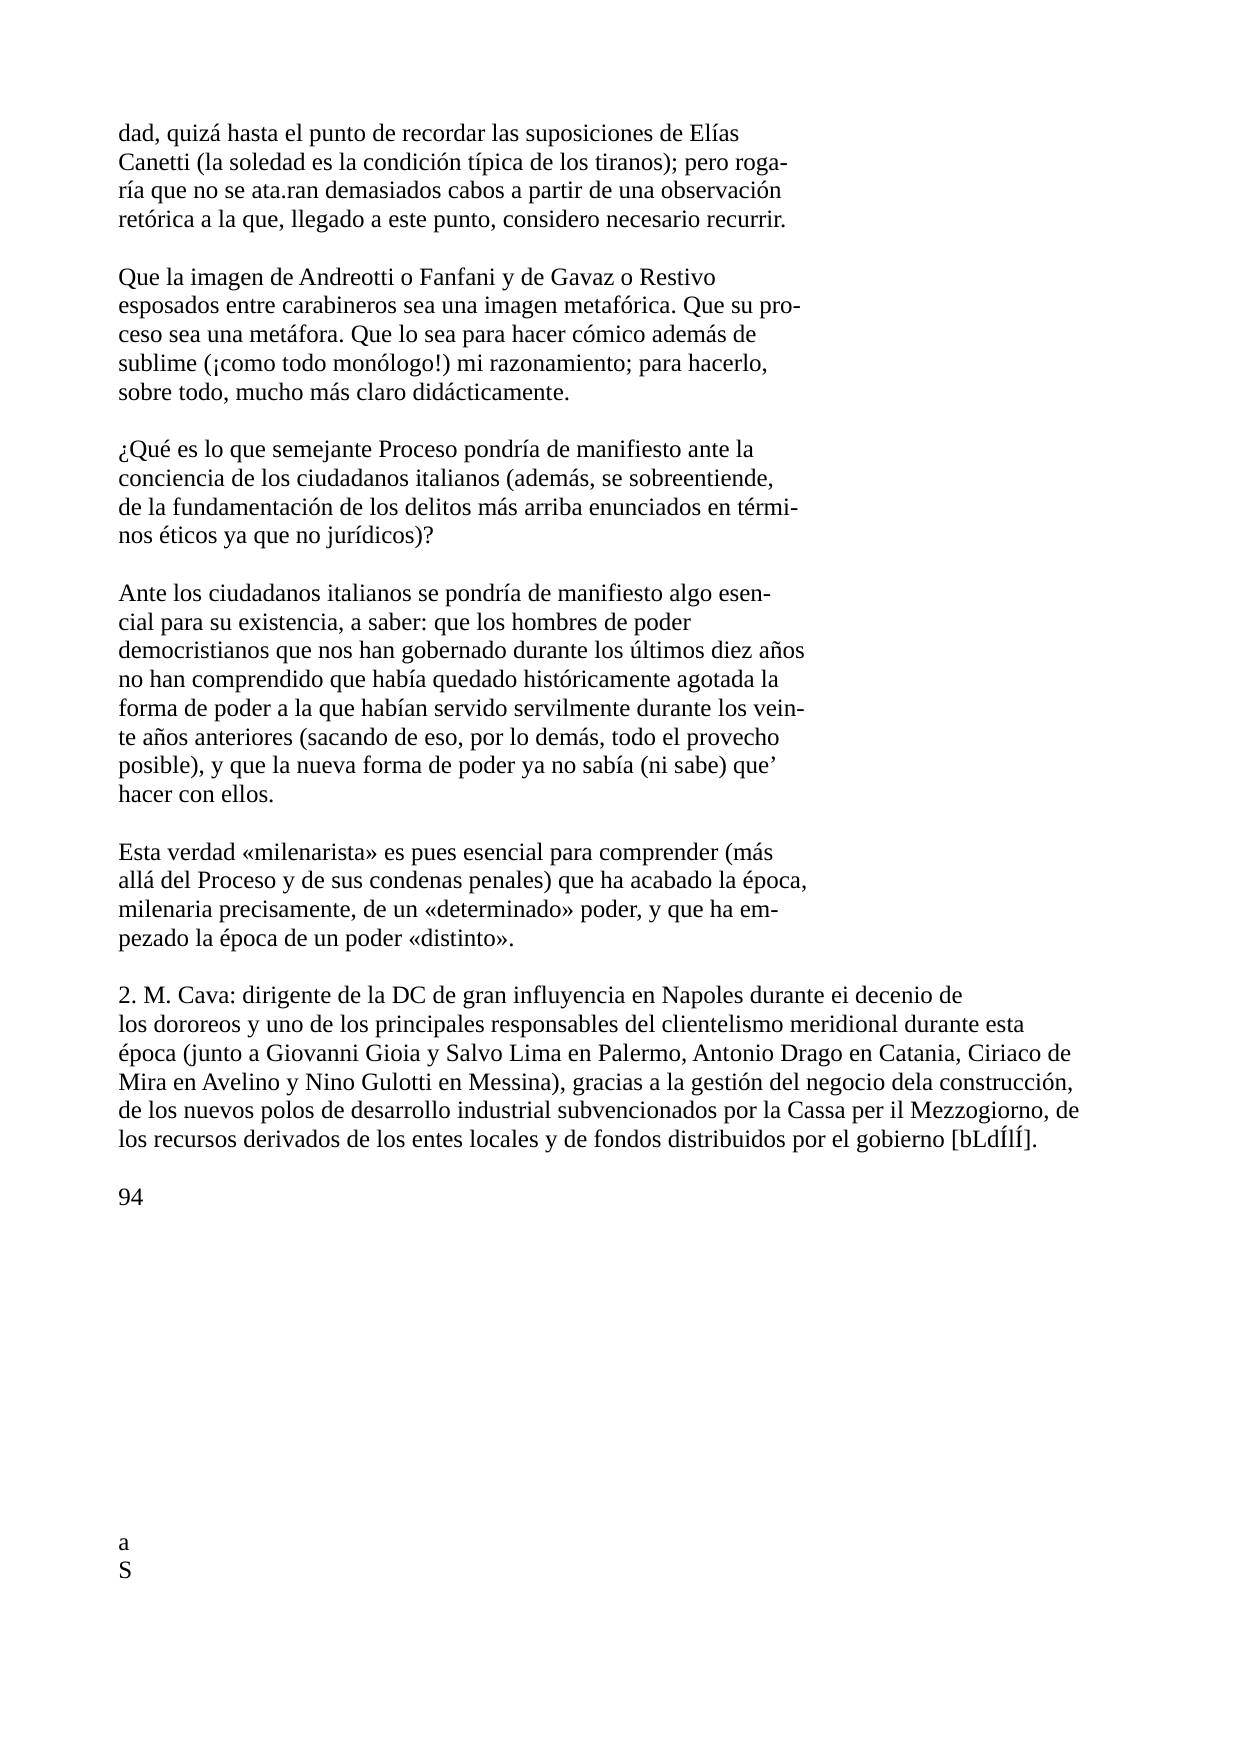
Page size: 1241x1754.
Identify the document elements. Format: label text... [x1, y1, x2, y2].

text sublime (¡como todo monólogo!) mi razonamiento; para hacerlo, [118, 348, 1122, 377]
text a [118, 1527, 1122, 1556]
text allá del Proceso y de sus condenas penales) que ha acabado la época, [118, 866, 1122, 894]
text esposados entre carabineros sea una imagen metafórica. Que su pro- [118, 291, 1122, 319]
text ría que no se ata.ran demasiados cabos a partir de una observación [118, 176, 1122, 204]
text los recursos derivados de los entes locales y de fondos distribuidos por el gobierno [bLdÍlÍ]. [118, 1124, 1122, 1153]
text pezado la época de un poder «distinto». [118, 923, 1122, 952]
text dad, quizá hasta el punto de recordar las suposiciones de Elías [118, 118, 1122, 147]
text de la fundamentación de los delitos más arriba enunciados en térmi- [118, 492, 1122, 521]
text milenaria precisamente, de un «determinado» poder, y que ha em- [118, 894, 1122, 923]
text de los nuevos polos de desarrollo industrial subvencionados por la Cassa per il Mezzogiorno, de [118, 1096, 1122, 1124]
text conciencia de los ciudadanos italianos (además, se sobreentiende, [118, 463, 1122, 492]
text los dororeos y uno de los principales responsables del clientelismo meridional durante esta [118, 1009, 1122, 1038]
text Canetti (la soledad es la condición típica de los tiranos); pero roga- [118, 147, 1122, 176]
text te años anteriores (sacando de eso, por lo demás, todo el provecho [118, 722, 1122, 751]
text sobre todo, mucho más claro didácticamente. [118, 377, 1122, 406]
text Mira en Avelino y Nino Gulotti en Messina), gracias a la gestión del negocio dela construcción, [118, 1067, 1122, 1096]
text Esta verdad «milenarista» es pues esencial para comprender (más [118, 837, 1122, 866]
text no han comprendido que había quedado históricamente agotada la [118, 664, 1122, 693]
text democristianos que nos han gobernado durante los últimos diez años [118, 636, 1122, 664]
text forma de poder a la que habían servido servilmente durante los vein- [118, 693, 1122, 722]
text cial para su existencia, a saber: que los hombres de poder [118, 607, 1122, 636]
text nos éticos ya que no jurídicos)? [118, 521, 1122, 549]
text ¿Qué es lo que semejante Proceso pondría de manifiesto ante la [118, 434, 1122, 463]
text 2. M. Cava: dirigente de la DC de gran influyencia en Napoles durante ei decenio de [118, 981, 1122, 1009]
text posible), y que la nueva forma de poder ya no sabía (ni sabe) que’ [118, 751, 1122, 779]
text época (junto a Giovanni Gioia y Salvo Lima en Palermo, Antonio Drago en Catania, Ciriaco de [118, 1038, 1122, 1067]
text ceso sea una metáfora. Que lo sea para hacer cómico además de [118, 319, 1122, 348]
text S [118, 1556, 1122, 1584]
text Ante los ciudadanos italianos se pondría de manifiesto algo esen- [118, 578, 1122, 607]
text 94 [118, 1182, 1122, 1211]
text hacer con ellos. [118, 779, 1122, 808]
text retórica a la que, llegado a este punto, considero necesario recurrir. [118, 204, 1122, 233]
text Que la imagen de Andreotti o Fanfani y de Gavaz o Restivo [118, 262, 1122, 291]
